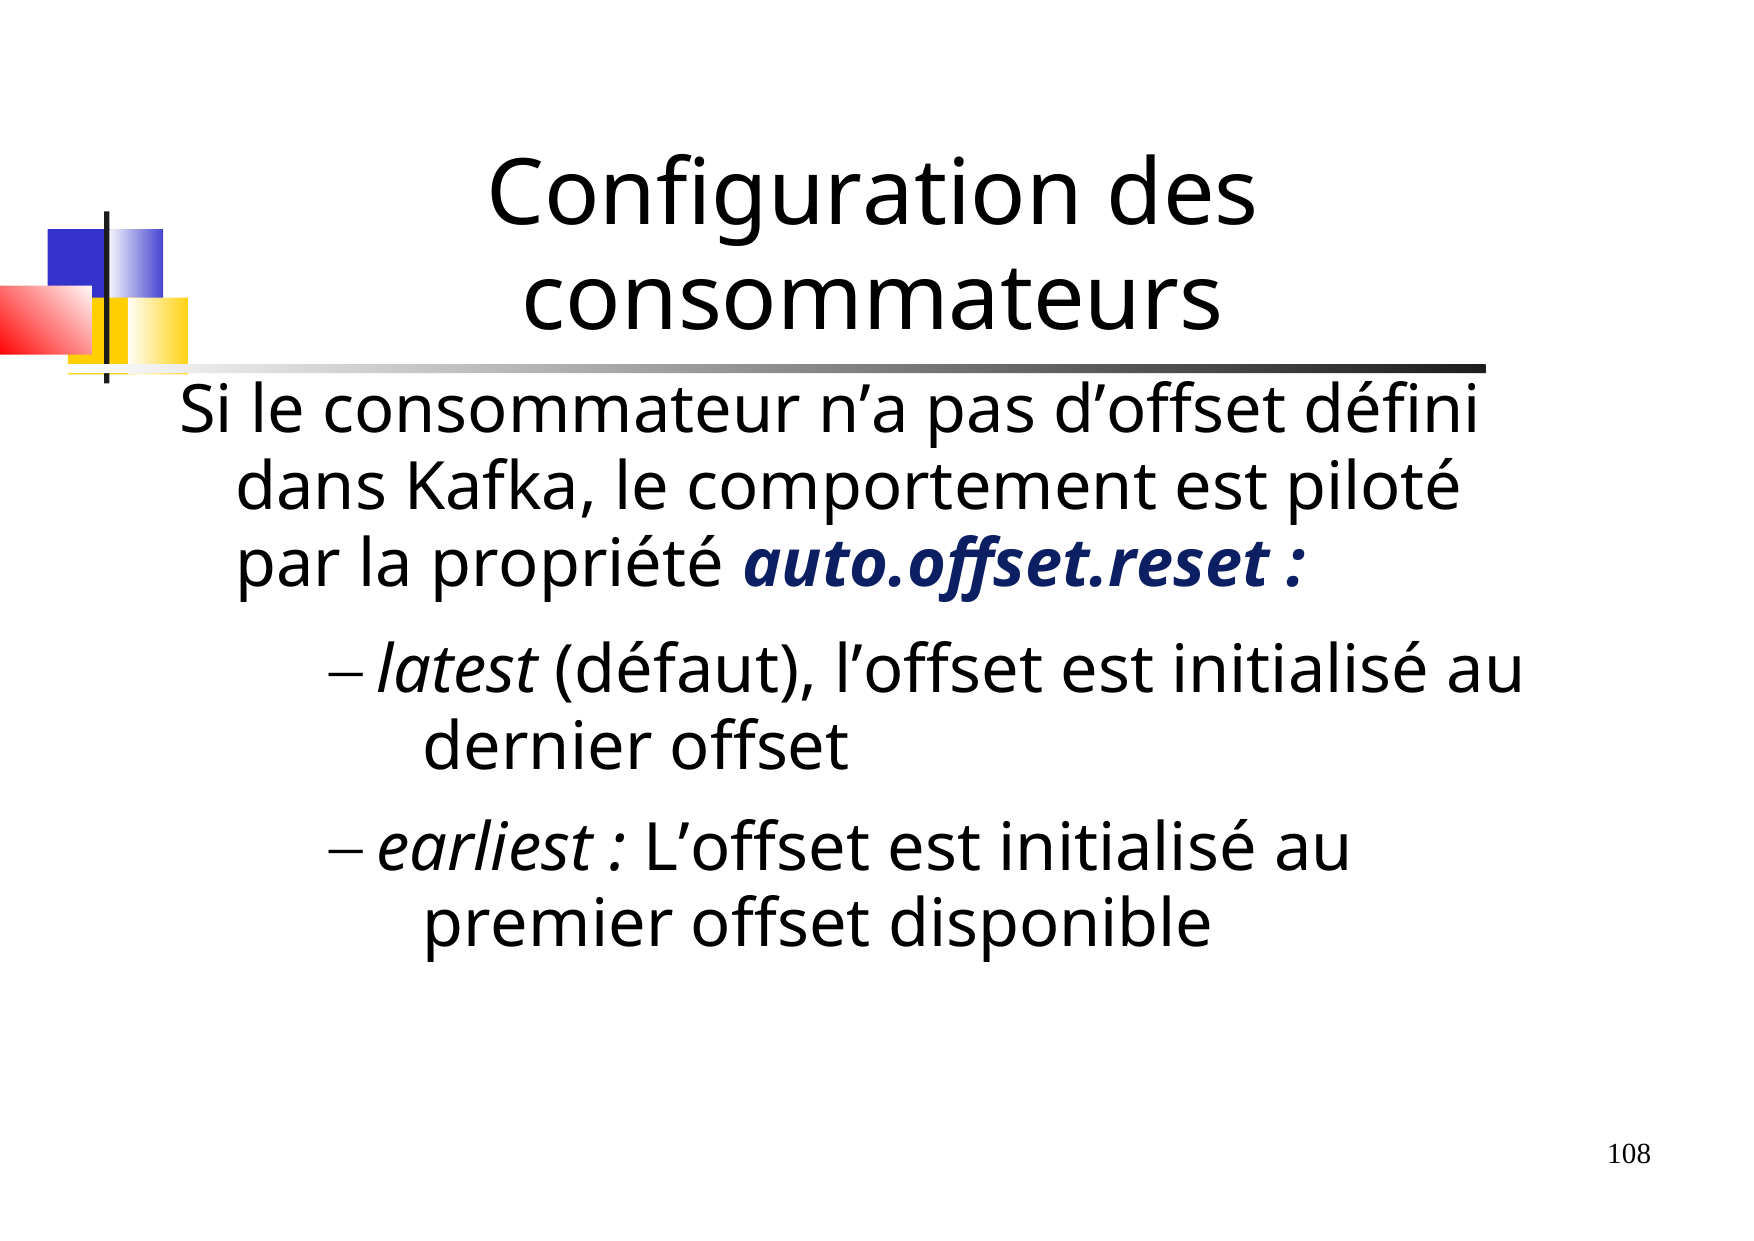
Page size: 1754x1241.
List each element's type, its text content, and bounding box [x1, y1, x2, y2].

title Configuration des consommateurs [179, 139, 1567, 351]
list Si le consommateur n’a pas d’offset défini dans Kafka, le comportement est piloté par la propriété auto.offset.reset : latest (défaut), l’offset est initialisé au dernier offset earliest : L’offset est initialisé au premier offset disponible [179, 371, 1567, 1091]
